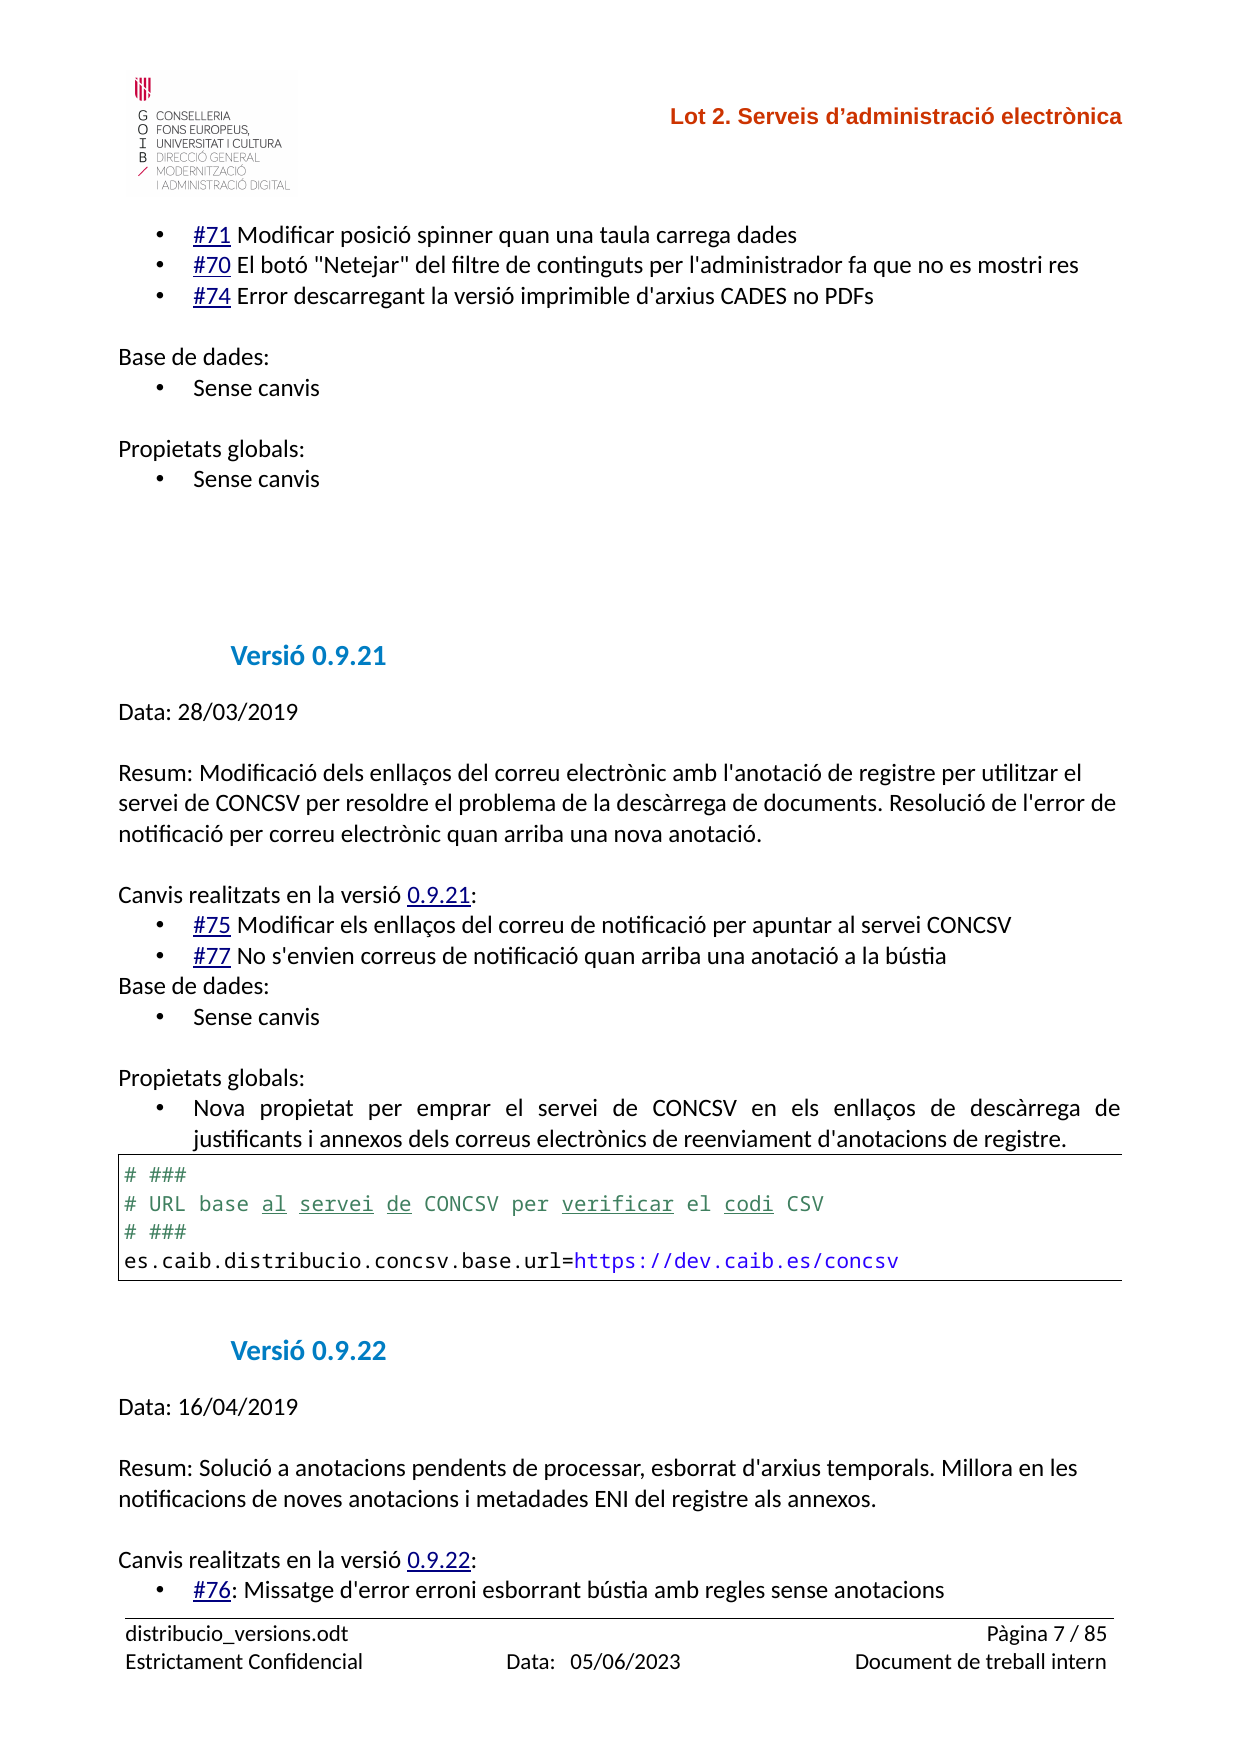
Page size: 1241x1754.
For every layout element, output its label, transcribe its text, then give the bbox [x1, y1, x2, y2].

text Canvis realitzats en la versió 0.9.21: [118, 879, 1122, 909]
text Data: 16/04/2019 [118, 1391, 1122, 1422]
text Resum: Modificació dels enllaços del correu electrònic amb l'anotació de registre per utilitzar el servei de CONCSV per resoldre el problema de la descàrrega de documents. Resolució de l'error de notificació per correu electrònic quan arriba una nova anotació. [118, 757, 1122, 848]
table_header # ### # URL base al servei de CONCSV per verificar el codi CSV # ### es.caib.distribucio.concsv.base.url=https://dev.caib.es/concsv [119, 1155, 1122, 1280]
text Propietats globals: [118, 433, 1122, 463]
list Nova propietat per emprar el servei de CONCSV en els enllaços de descàrrega de justificants i annexos dels correus electrònics de reenviament d'anotacions de registre. [156, 1093, 1122, 1154]
subtitle Versió 0.9.22 [153, 1332, 1122, 1368]
text Propietats globals: [118, 1062, 1122, 1093]
list #77 No s'envien correus de notificació quan arriba una anotació a la bústia [156, 940, 1122, 971]
text Base de dades: [118, 971, 1122, 1001]
picture [126, 70, 299, 197]
list Sense canvis [156, 1001, 1122, 1032]
list #70 El botó "Netejar" del filtre de continguts per l'administrador fa que no es mostri res [156, 250, 1122, 280]
list #76: Missatge d'error erroni esborrant bústia amb regles sense anotacions [156, 1574, 1122, 1605]
text Resum: Solució a anotacions pendents de processar, esborrat d'arxius temporals. Millora en les notificacions de noves anotacions i metadades ENI del registre als annexos. [118, 1452, 1122, 1513]
list #74 Error descarregant la versió imprimible d'arxius CADES no PDFs [156, 280, 1122, 311]
text Base de dades: [118, 341, 1122, 372]
list #71 Modificar posició spinner quan una taula carrega dades [156, 219, 1122, 250]
list Sense canvis [156, 463, 1122, 494]
list #75 Modificar els enllaços del correu de notificació per apuntar al servei CONCSV [156, 909, 1122, 940]
list Sense canvis [156, 372, 1122, 402]
text Data: 28/03/2019 [118, 696, 1122, 726]
subtitle Versió 0.9.21 [153, 637, 1122, 672]
text Canvis realitzats en la versió 0.9.22: [118, 1544, 1122, 1574]
